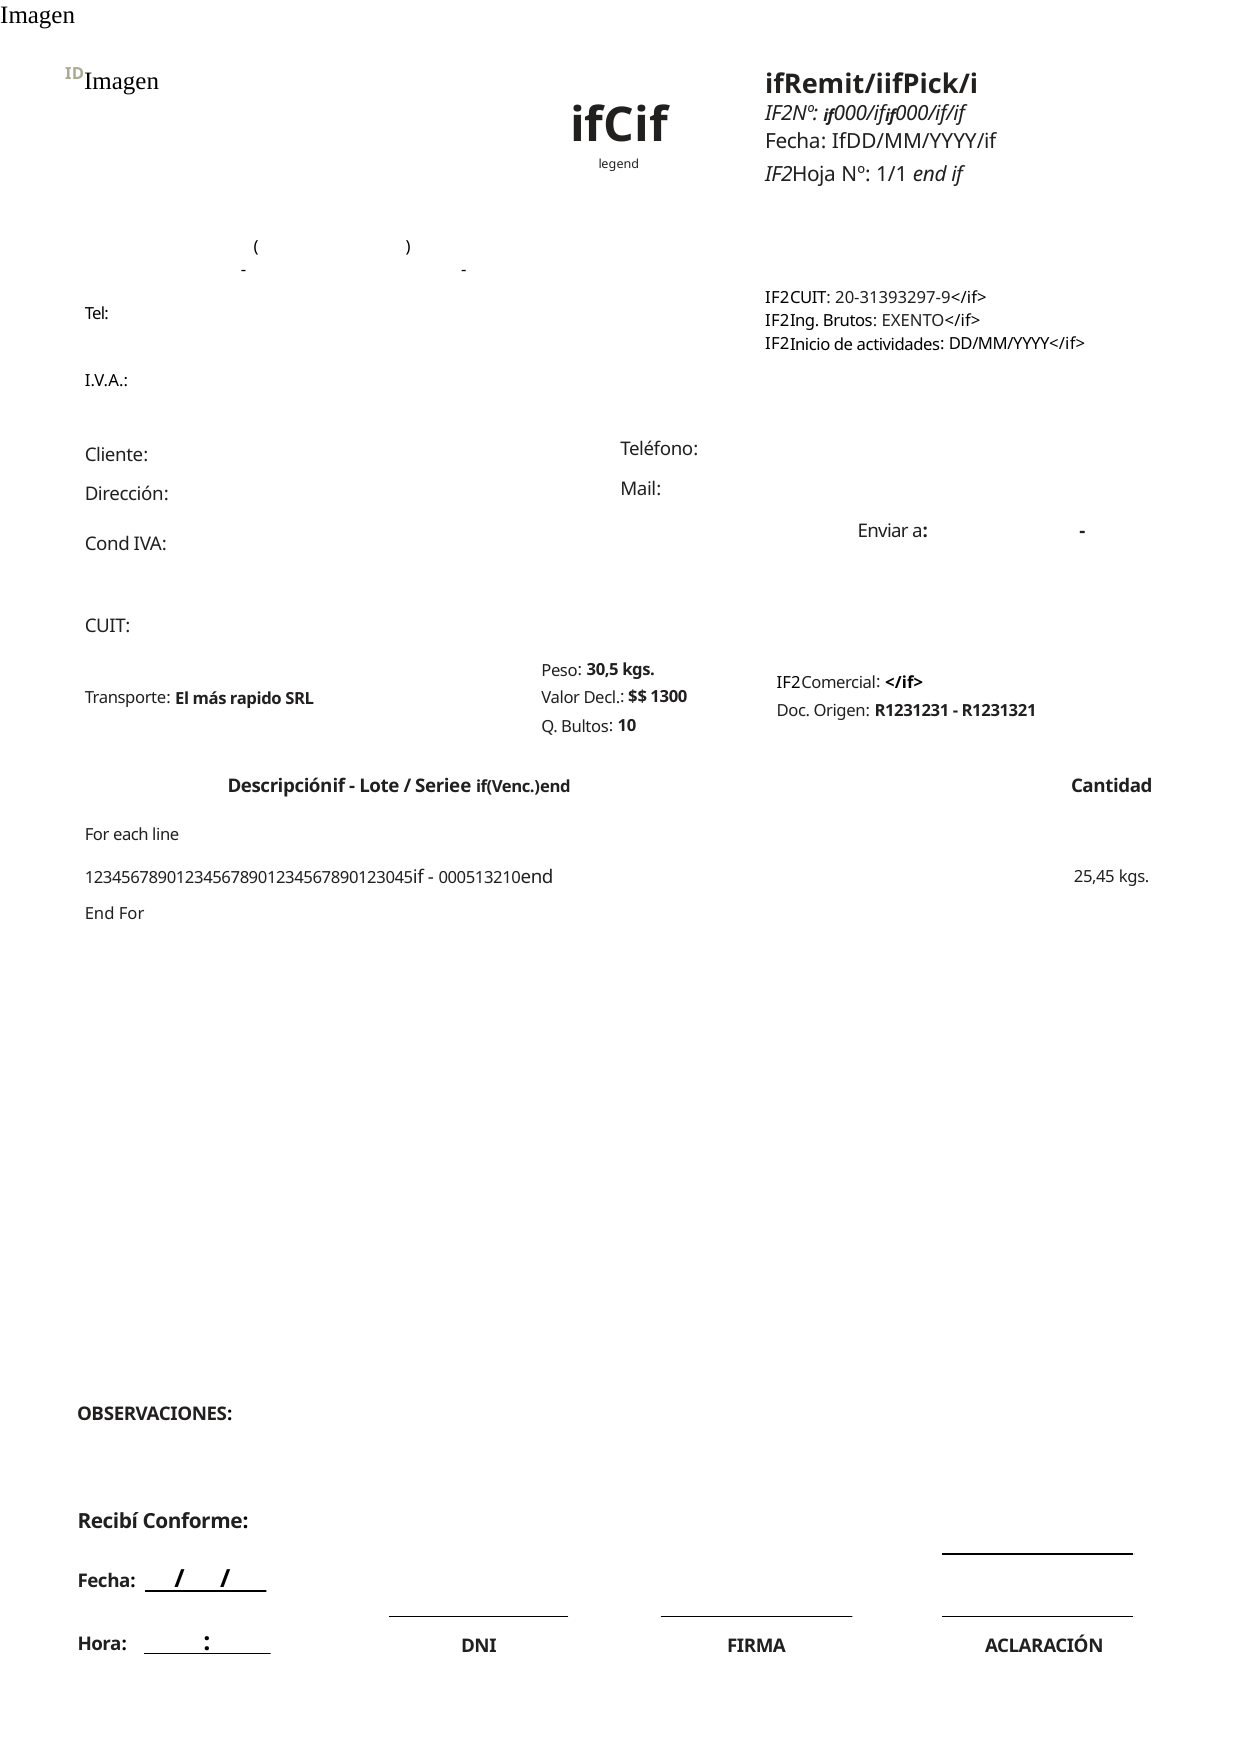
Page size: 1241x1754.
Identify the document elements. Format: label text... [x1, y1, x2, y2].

table_cell End For [65, 896, 1047, 936]
table_cell [1048, 896, 1175, 936]
table_header For each line [65, 816, 1047, 857]
table_header [1048, 816, 1175, 857]
table_cell 25,45 kgs. [1048, 857, 1175, 896]
table_cell 123456789012345678901234567890123045if - 000513210end [65, 857, 1047, 896]
